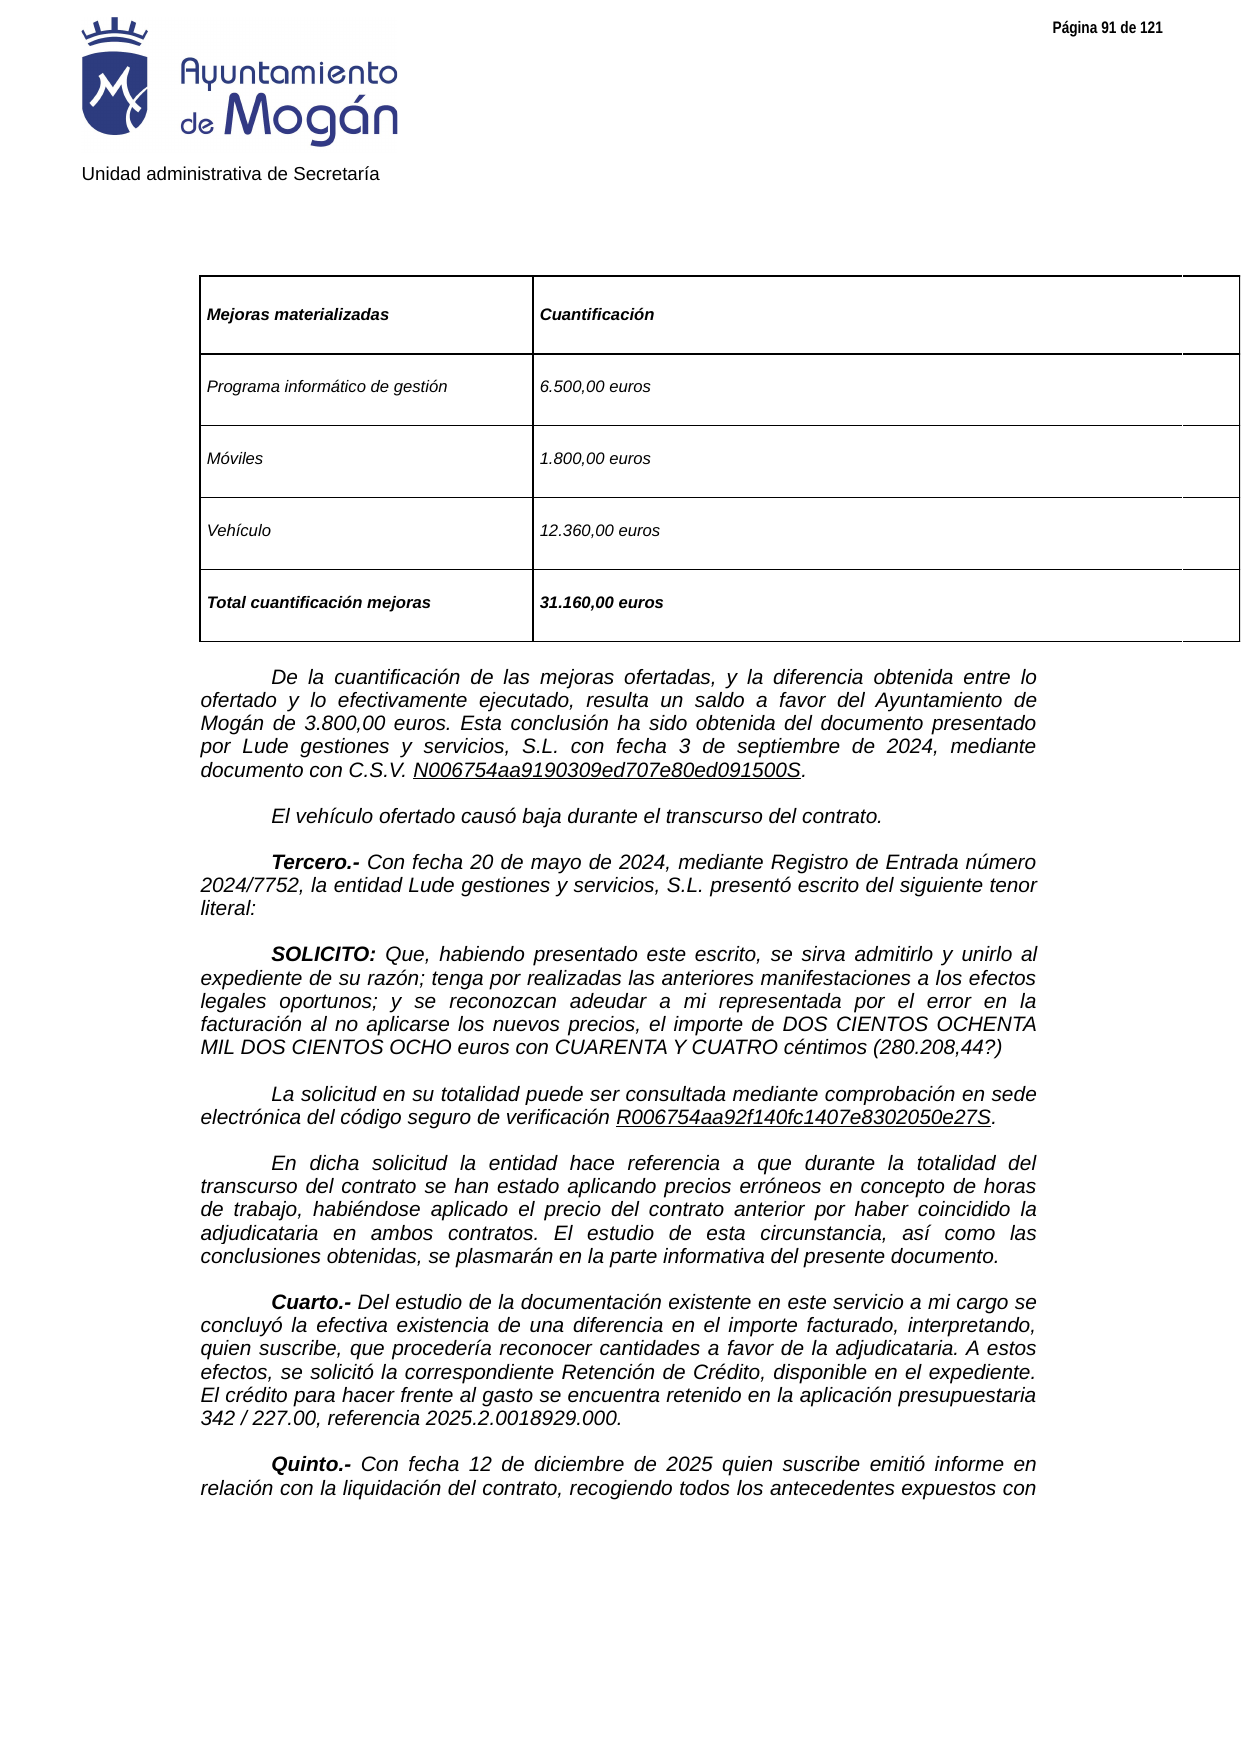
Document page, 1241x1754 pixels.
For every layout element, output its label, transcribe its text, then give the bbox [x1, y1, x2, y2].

table_cell [1183, 570, 1239, 641]
table_cell 6.500,00 euros [534, 355, 1182, 425]
table_cell [1183, 498, 1239, 569]
table_cell Vehículo [201, 498, 532, 569]
text El vehículo ofertado causó baja durante el transcurso del contrato. [200, 804, 1040, 827]
table_cell Programa informático de gestión [201, 355, 532, 425]
table_cell 12.360,00 euros [534, 498, 1182, 569]
table_header Cuantificación [534, 277, 1182, 353]
table_cell Móviles [201, 426, 532, 497]
text De la cuantificación de las mejoras ofertadas, y la diferencia obtenida entre lo ofertado y lo efectivamente ejecutado, resulta un saldo a favor del Ayuntamiento de Mogán de 3.800,00 euros. Esta conclusión ha sido obtenida del documento presentado por Lude gestiones y servicios, S.L. con fecha 3 de septiembre de 2024, mediante documento con C.S.V. N006754aa9190309ed707e80ed091500S. [200, 665, 1040, 781]
table_cell 31.160,00 euros [534, 570, 1182, 641]
table_header [1183, 277, 1239, 353]
text La solicitud en su totalidad puede ser consultada mediante comprobación en sede electrónica del código seguro de verificación R006754aa92f140fc1407e8302050e27S. [200, 1082, 1040, 1128]
table_cell [1183, 426, 1239, 497]
picture [81, 17, 398, 153]
text Quinto.- Con fecha 12 de diciembre de 2025 quien suscribe emitió informe en relación con la liquidación del contrato, recogiendo todos los antecedentes expuestos con [200, 1453, 1040, 1499]
text Cuarto.- Del estudio de la documentación existente en este servicio a mi cargo se concluyó la efectiva existencia de una diferencia en el importe facturado, interpretando, quien suscribe, que procedería reconocer cantidades a favor de la adjudicataria. A estos efectos, se solicitó la correspondiente Retención de Crédito, disponible en el expediente. El crédito para hacer frente al gasto se encuentra retenido en la aplicación presupuestaria 342 / 227.00, referencia 2025.2.0018929.000. [200, 1291, 1040, 1430]
table_header Mejoras materializadas [201, 277, 532, 353]
text En dicha solicitud la entidad hace referencia a que durante la totalidad del transcurso del contrato se han estado aplicando precios erróneos en concepto de horas de trabajo, habiéndose aplicado el precio del contrato anterior por haber coincidido la adjudicataria en ambos contratos. El estudio de esta circunstancia, así como las conclusiones obtenidas, se plasmarán en la parte informativa del presente documento. [200, 1151, 1040, 1268]
text SOLICITO: Que, habiendo presentado este escrito, se sirva admitirlo y unirlo al expediente de su razón; tenga por realizadas las anteriores manifestaciones a los efectos legales oportunos; y se reconozcan adeudar a mi representada por el error en la facturación al no aplicarse los nuevos precios, el importe de DOS CIENTOS OCHENTA MIL DOS CIENTOS OCHO euros con CUARENTA Y CUATRO céntimos (280.208,44?) [200, 943, 1040, 1059]
table_cell [1183, 355, 1239, 425]
table_cell Total cuantificación mejoras [201, 570, 532, 641]
table_cell 1.800,00 euros [534, 426, 1182, 497]
text Tercero.- Con fecha 20 de mayo de 2024, mediante Registro de Entrada número 2024/7752, la entidad Lude gestiones y servicios, S.L. presentó escrito del siguiente tenor literal: [200, 850, 1040, 920]
